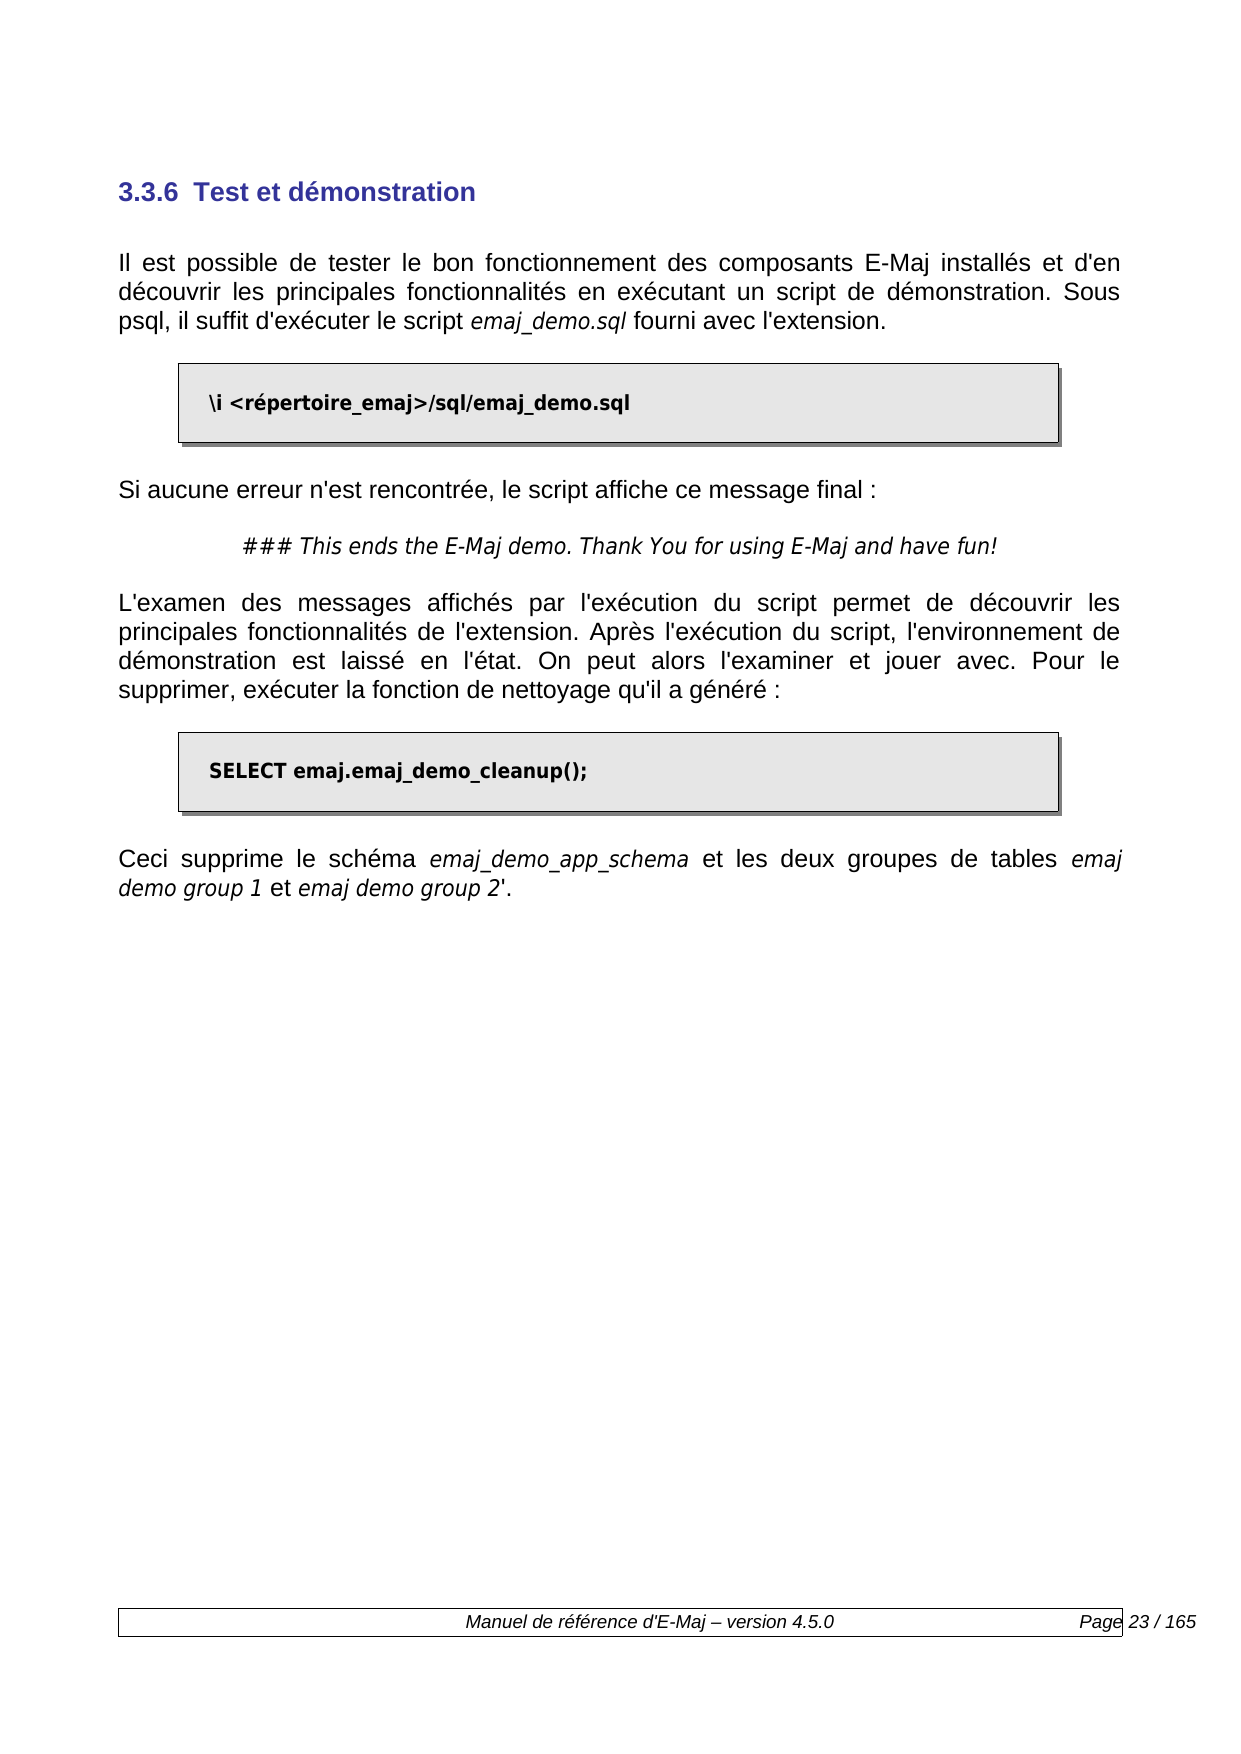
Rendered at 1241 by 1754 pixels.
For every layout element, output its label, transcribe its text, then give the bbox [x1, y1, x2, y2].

text Il est possible de tester le bon fonctionnement des composants E-Maj installés et d'en découvrir les principales fonctionnalités en exécutant un script de démonstration. Sous psql, il suffit d'exécuter le script emaj_demo.sql fourni avec l'extension. [118, 248, 1122, 334]
text ### This ends the E-Maj demo. Thank You for using E-Maj and have fun! [118, 533, 1122, 560]
text Si aucune erreur n'est rencontrée, le script affiche ce message final : [118, 476, 1122, 504]
text Ceci supprime le schéma emaj_demo_app_schema et les deux groupes de tables emaj demo group 1 et emaj demo group 2'. [118, 844, 1122, 902]
text \i <répertoire_emaj>/sql/emaj_demo.sql [179, 387, 1058, 412]
text SELECT emaj.emaj_demo_cleanup(); [179, 756, 1058, 781]
subtitle Test et démonstration [118, 176, 1122, 207]
text L'examen des messages affichés par l'exécution du script permet de découvrir les principales fonctionnalités de l'extension. Après l'exécution du script, l'environnement de démonstration est laissé en l'état. On peut alors l'examiner et jouer avec. Pour le supprimer, exécuter la fonction de nettoyage qu'il a généré : [118, 588, 1122, 703]
